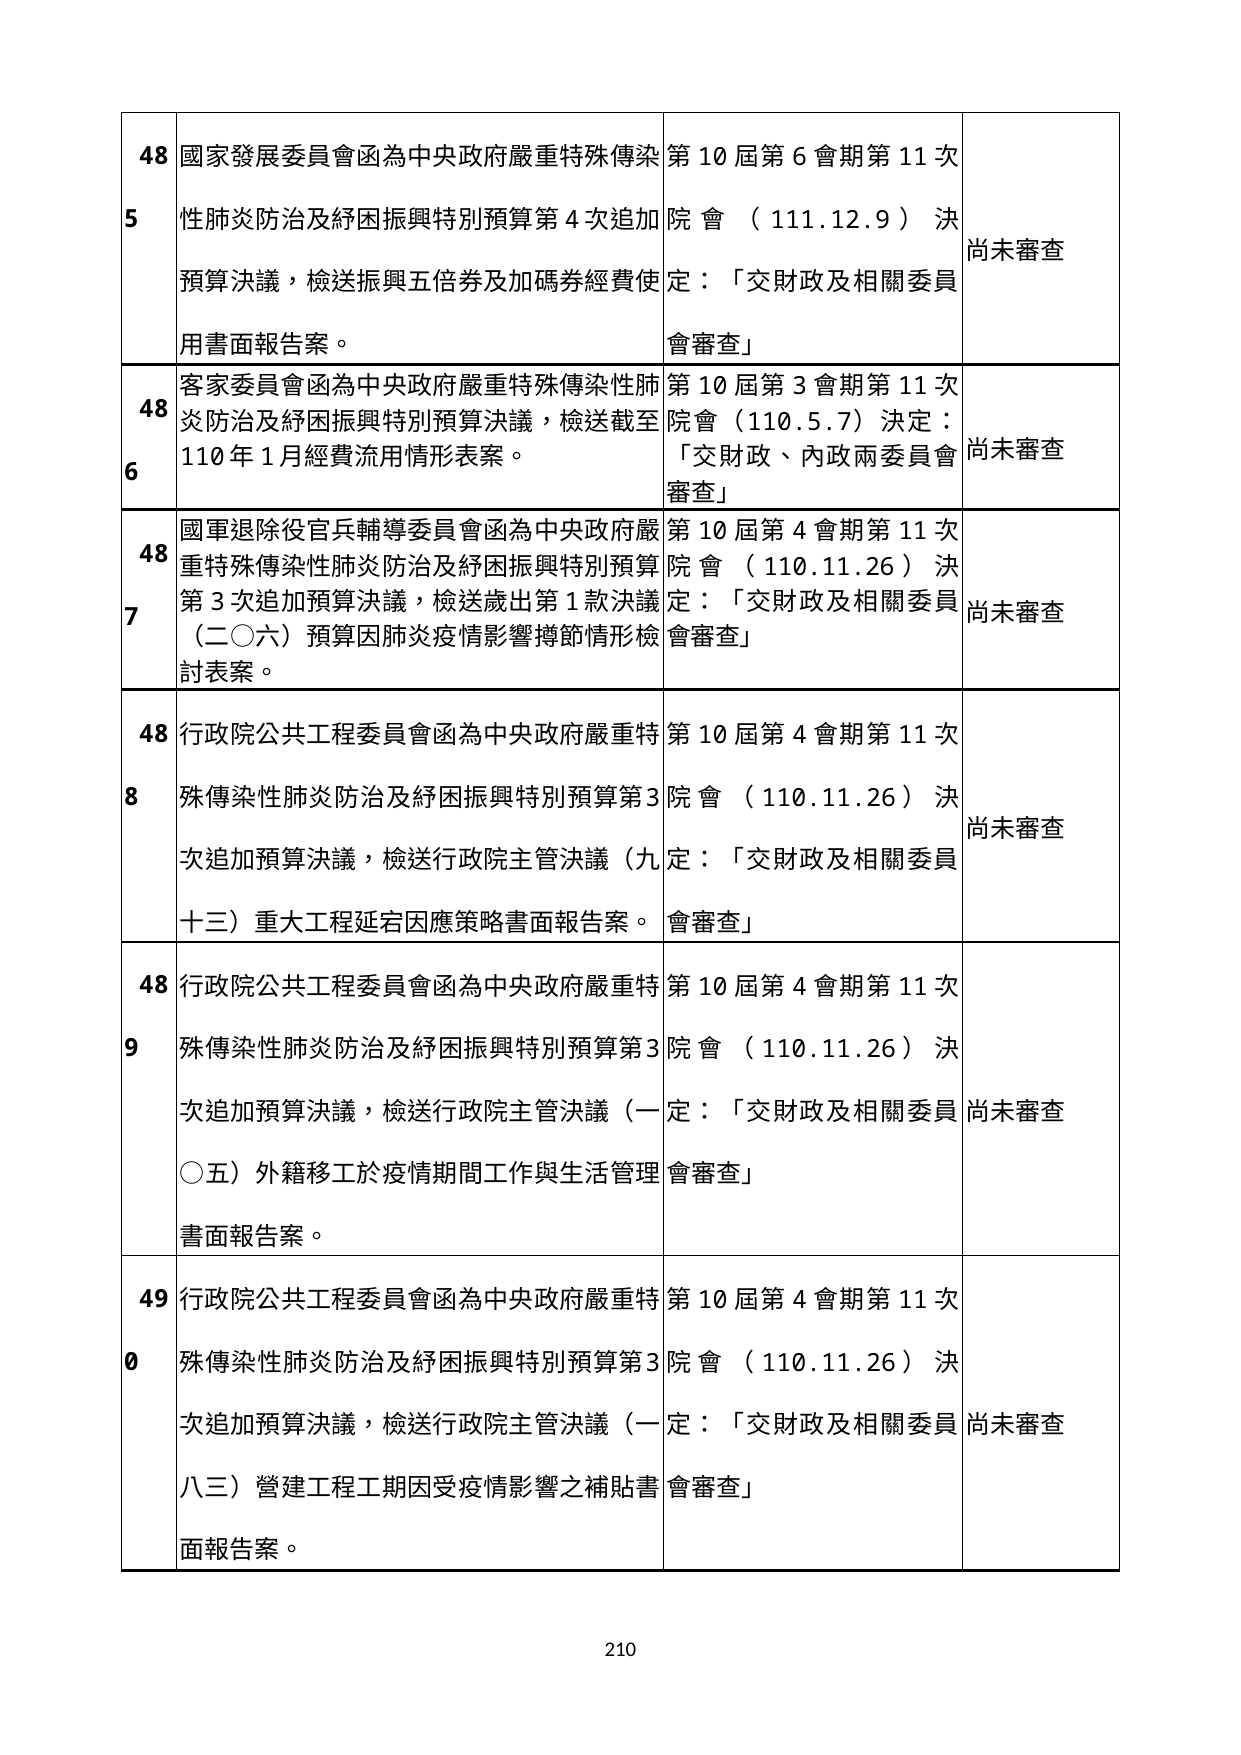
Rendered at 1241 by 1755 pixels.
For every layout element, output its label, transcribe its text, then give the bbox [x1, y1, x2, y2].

table_cell 尚未審查 [963, 113, 1119, 363]
table_cell 第10屆第3會期第11次院會（110.5.7）決定：「交財政、內政兩委員會審查」 [664, 366, 962, 508]
table_cell 行政院公共工程委員會函為中央政府嚴重特殊傳染性肺炎防治及紓困振興特別預算第3次追加預算決議，檢送行政院主管決議（九十三）重大工程延宕因應策略書面報告案。 [177, 691, 663, 941]
table_cell [122, 943, 176, 1255]
table_cell [122, 511, 176, 688]
table_cell 第10屆第6會期第11次院會（111.12.9）決定：「交財政及相關委員會審查」 [664, 113, 962, 363]
table_cell [122, 366, 176, 508]
table_cell 行政院公共工程委員會函為中央政府嚴重特殊傳染性肺炎防治及紓困振興特別預算第3次追加預算決議，檢送行政院主管決議（一八三）營建工程工期因受疫情影響之補貼書面報告案。 [177, 1256, 663, 1568]
table_cell 尚未審查 [963, 943, 1119, 1255]
table_cell [122, 691, 176, 941]
table_cell 行政院公共工程委員會函為中央政府嚴重特殊傳染性肺炎防治及紓困振興特別預算第3次追加預算決議，檢送行政院主管決議（一○五）外籍移工於疫情期間工作與生活管理書面報告案。 [177, 943, 663, 1255]
table_cell 國軍退除役官兵輔導委員會函為中央政府嚴重特殊傳染性肺炎防治及紓困振興特別預算第3次追加預算決議，檢送歲出第1款決議（二○六）預算因肺炎疫情影響撙節情形檢討表案。 [177, 511, 663, 688]
table_cell 尚未審查 [963, 366, 1119, 508]
table_cell 第10屆第4會期第11次院會（110.11.26）決定：「交財政及相關委員會審查」 [664, 1256, 962, 1568]
table_cell 尚未審查 [963, 691, 1119, 941]
table_cell [122, 113, 176, 363]
table_cell 尚未審查 [963, 511, 1119, 688]
table_cell 國家發展委員會函為中央政府嚴重特殊傳染性肺炎防治及紓困振興特別預算第4次追加預算決議，檢送振興五倍券及加碼券經費使用書面報告案。 [177, 113, 663, 363]
table_cell 第10屆第4會期第11次院會（110.11.26）決定：「交財政及相關委員會審查」 [664, 511, 962, 688]
table_cell 第10屆第4會期第11次院會（110.11.26）決定：「交財政及相關委員會審查」 [664, 943, 962, 1255]
table_cell 第10屆第4會期第11次院會（110.11.26）決定：「交財政及相關委員會審查」 [664, 691, 962, 941]
table_cell [122, 1256, 176, 1568]
table_cell 客家委員會函為中央政府嚴重特殊傳染性肺炎防治及紓困振興特別預算決議，檢送截至110年1月經費流用情形表案。 [177, 366, 663, 508]
table_cell 尚未審查 [963, 1256, 1119, 1568]
